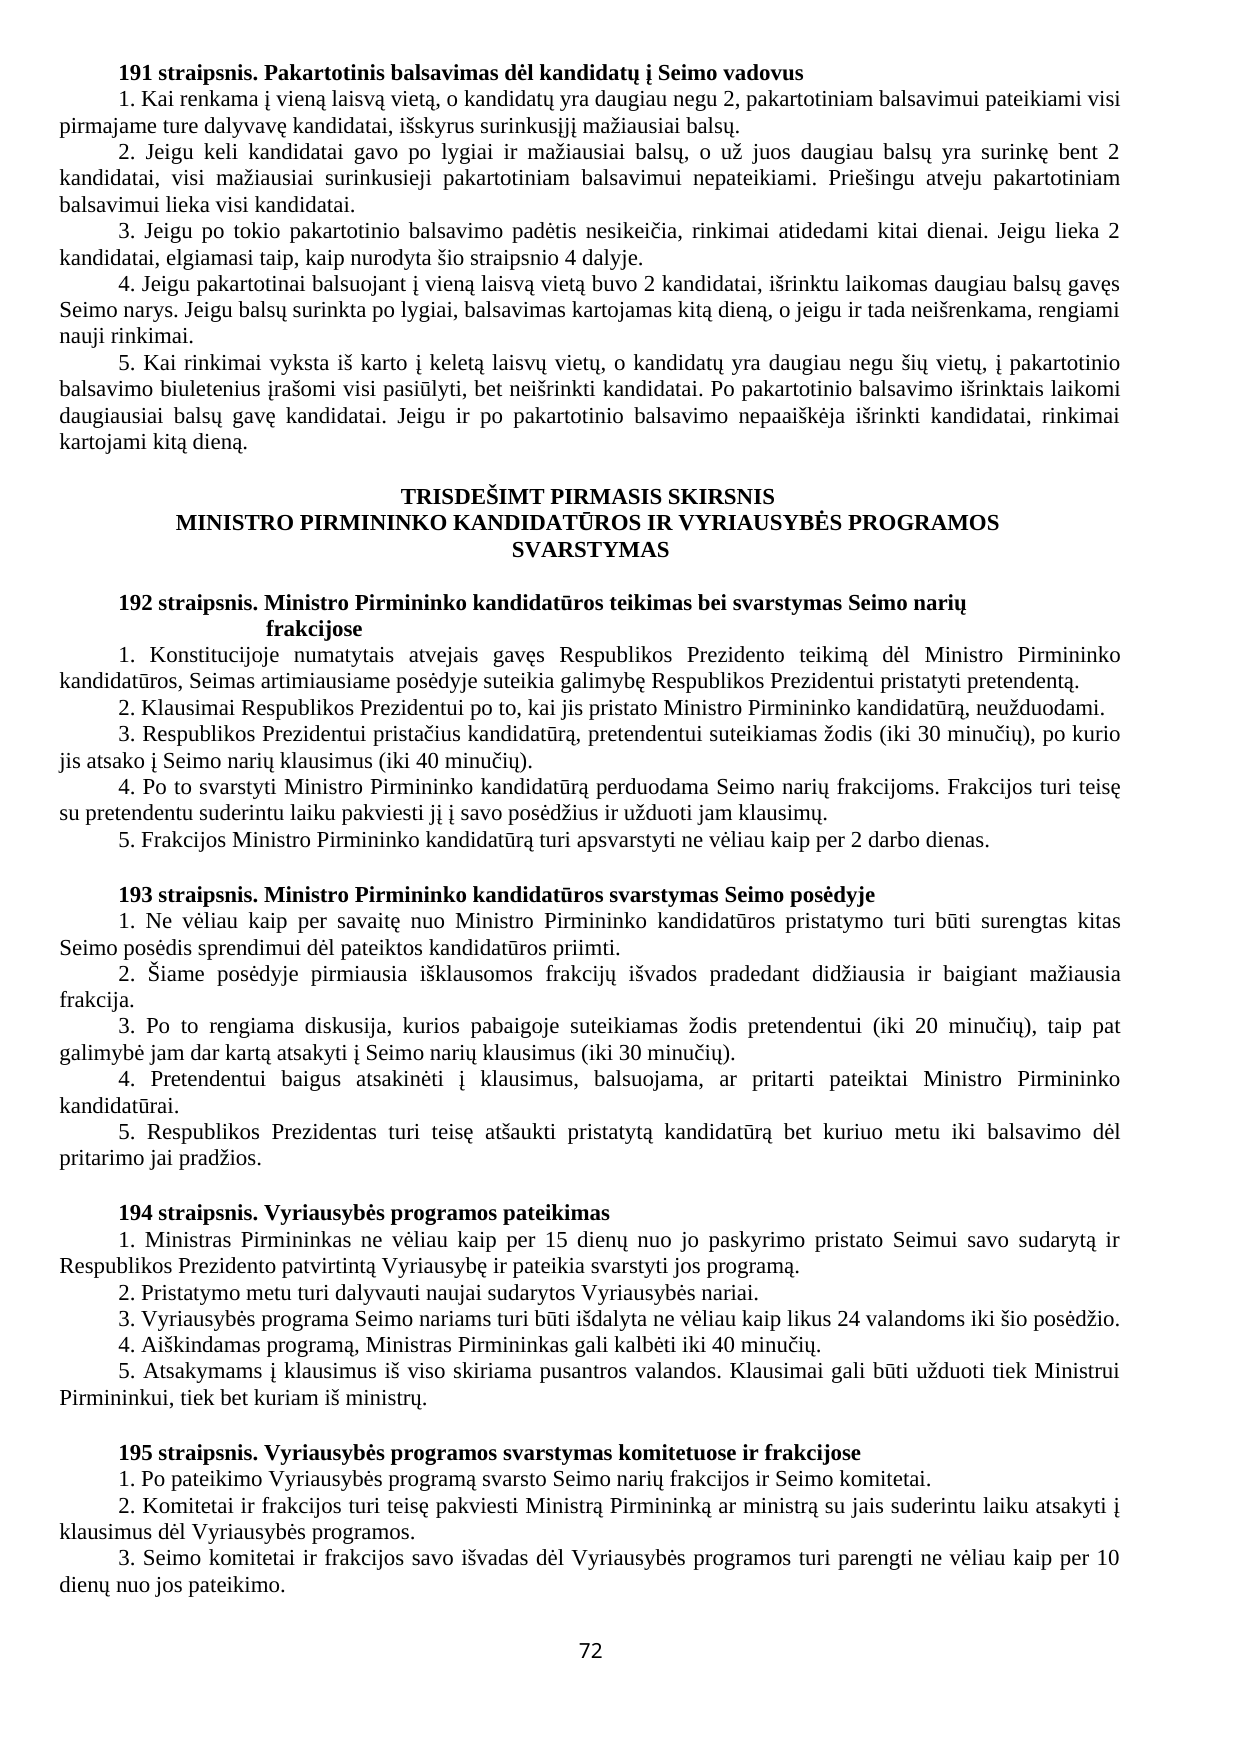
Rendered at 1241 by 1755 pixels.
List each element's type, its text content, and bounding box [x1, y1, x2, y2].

text 193 straipsnis. Ministro Pirmininko kandidatūros svarstymas Seimo posėdyje [59, 881, 1122, 907]
text 4. Aiškindamas programą, Ministras Pirmininkas gali kalbėti iki 40 minučių. [59, 1331, 1122, 1358]
text 192 straipsnis. Ministro Pirmininko kandidatūros teikimas bei svarstymas Seimo narių [118, 588, 1122, 615]
text 4. Pretendentui baigus atsakinėti į klausimus, balsuojama, ar pritarti pateiktai Ministro Pirmininko kandidatūrai. [59, 1065, 1122, 1118]
text 3. Jeigu po tokio pakartotinio balsavimo padėtis nesikeičia, rinkimai atidedami kitai dienai. Jeigu lieka 2 kandidatai, elgiamasi taip, kaip nurodyta šio straipsnio 4 dalyje. [59, 217, 1122, 270]
text TRISDEŠIMT PIRMASIS SKIRSNIS [59, 483, 1122, 509]
text 1. Ne vėliau kaip per savaitę nuo Ministro Pirmininko kandidatūros pristatymo turi būti surengtas kitas Seimo posėdis sprendimui dėl pateiktos kandidatūros priimti. [59, 907, 1122, 960]
text 3. Seimo komitetai ir frakcijos savo išvadas dėl Vyriausybės programos turi parengti ne vėliau kaip per 10 dienų nuo jos pateikimo. [59, 1544, 1122, 1597]
text 2. Klausimai Respublikos Prezidentui po to, kai jis pristato Ministro Pirmininko kandidatūrą, neužduodami. [59, 694, 1122, 720]
text 4. Po to svarstyti Ministro Pirmininko kandidatūrą perduodama Seimo narių frakcijoms. Frakcijos turi teisę su pretendentu suderintu laiku pakviesti jį į savo posėdžius ir užduoti jam klausimų. [59, 773, 1122, 826]
text 1. Kai renkama į vieną laisvą vietą, o kandidatų yra daugiau negu 2, pakartotiniam balsavimui pateikiami visi pirmajame ture dalyvavę kandidatai, išskyrus surinkusįjį mažiausiai balsų. [59, 85, 1122, 138]
text 5. Kai rinkimai vyksta iš karto į keletą laisvų vietų, o kandidatų yra daugiau negu šių vietų, į pakartotinio balsavimo biuletenius įrašomi visi pasiūlyti, bet neišrinkti kandidatai. Po pakartotinio balsavimo išrinktais laikomi daugiausiai balsų gavę kandidatai. Jeigu ir po pakartotinio balsavimo nepaaiškėja išrinkti kandidatai, rinkimai kartojami kitą dieną. [59, 349, 1122, 454]
text 3. Respublikos Prezidentui pristačius kandidatūrą, pretendentui suteikiamas žodis (iki 30 minučių), po kurio jis atsako į Seimo narių klausimus (iki 40 minučių). [59, 720, 1122, 773]
text 2. Šiame posėdyje pirmiausia išklausomos frakcijų išvados pradedant didžiausia ir baigiant mažiausia frakcija. [59, 960, 1122, 1013]
text MINISTRO PIRMININKO KANDIDATŪROS IR VYRIAUSYBĖS PROGRAMOS [59, 509, 1122, 536]
text 1. Ministras Pirmininkas ne vėliau kaip per 15 dienų nuo jo paskyrimo pristato Seimui savo sudarytą ir Respublikos Prezidento patvirtintą Vyriausybę ir pateikia svarstyti jos programą. [59, 1226, 1122, 1278]
text 5. Frakcijos Ministro Pirmininko kandidatūrą turi apsvarstyti ne vėliau kaip per 2 darbo dienas. [59, 826, 1122, 852]
text 2. Komitetai ir frakcijos turi teisę pakviesti Ministrą Pirmininką ar ministrą su jais suderintu laiku atsakyti į klausimus dėl Vyriausybės programos. [59, 1492, 1122, 1544]
text 2. Jeigu keli kandidatai gavo po lygiai ir mažiausiai balsų, o už juos daugiau balsų yra surinkę bent 2 kandidatai, visi mažiausiai surinkusieji pakartotiniam balsavimui nepateikiami. Priešingu atveju pakartotiniam balsavimui lieka visi kandidatai. [59, 138, 1122, 217]
text 195 straipsnis. Vyriausybės programos svarstymas komitetuose ir frakcijose [59, 1439, 1122, 1465]
text 3. Po to rengiama diskusija, kurios pabaigoje suteikiamas žodis pretendentui (iki 20 minučių), taip pat galimybė jam dar kartą atsakyti į Seimo narių klausimus (iki 30 minučių). [59, 1013, 1122, 1065]
text frakcijose [266, 615, 1122, 641]
text 1. Konstitucijoje numatytais atvejais gavęs Respublikos Prezidento teikimą dėl Ministro Pirmininko kandidatūros, Seimas artimiausiame posėdyje suteikia galimybę Respublikos Prezidentui pristatyti pretendentą. [59, 641, 1122, 694]
text 4. Jeigu pakartotinai balsuojant į vieną laisvą vietą buvo 2 kandidatai, išrinktu laikomas daugiau balsų gavęs Seimo narys. Jeigu balsų surinkta po lygiai, balsavimas kartojamas kitą dieną, o jeigu ir tada neišrenkama, rengiami nauji rinkimai. [59, 270, 1122, 349]
text 194 straipsnis. Vyriausybės programos pateikimas [59, 1199, 1122, 1226]
text 2. Pristatymo metu turi dalyvauti naujai sudarytos Vyriausybės nariai. [59, 1278, 1122, 1305]
text SVARSTYMAS [59, 536, 1122, 562]
text 5. Respublikos Prezidentas turi teisę atšaukti pristatytą kandidatūrą bet kuriuo metu iki balsavimo dėl pritarimo jai pradžios. [59, 1118, 1122, 1171]
text 191 straipsnis. Pakartotinis balsavimas dėl kandidatų į Seimo vadovus [59, 59, 1122, 85]
text 3. Vyriausybės programa Seimo nariams turi būti išdalyta ne vėliau kaip likus 24 valandoms iki šio posėdžio. [59, 1305, 1122, 1331]
text 5. Atsakymams į klausimus iš viso skiriama pusantros valandos. Klausimai gali būti užduoti tiek Ministrui Pirmininkui, tiek bet kuriam iš ministrų. [59, 1358, 1122, 1410]
text 1. Po pateikimo Vyriausybės programą svarsto Seimo narių frakcijos ir Seimo komitetai. [59, 1465, 1122, 1492]
